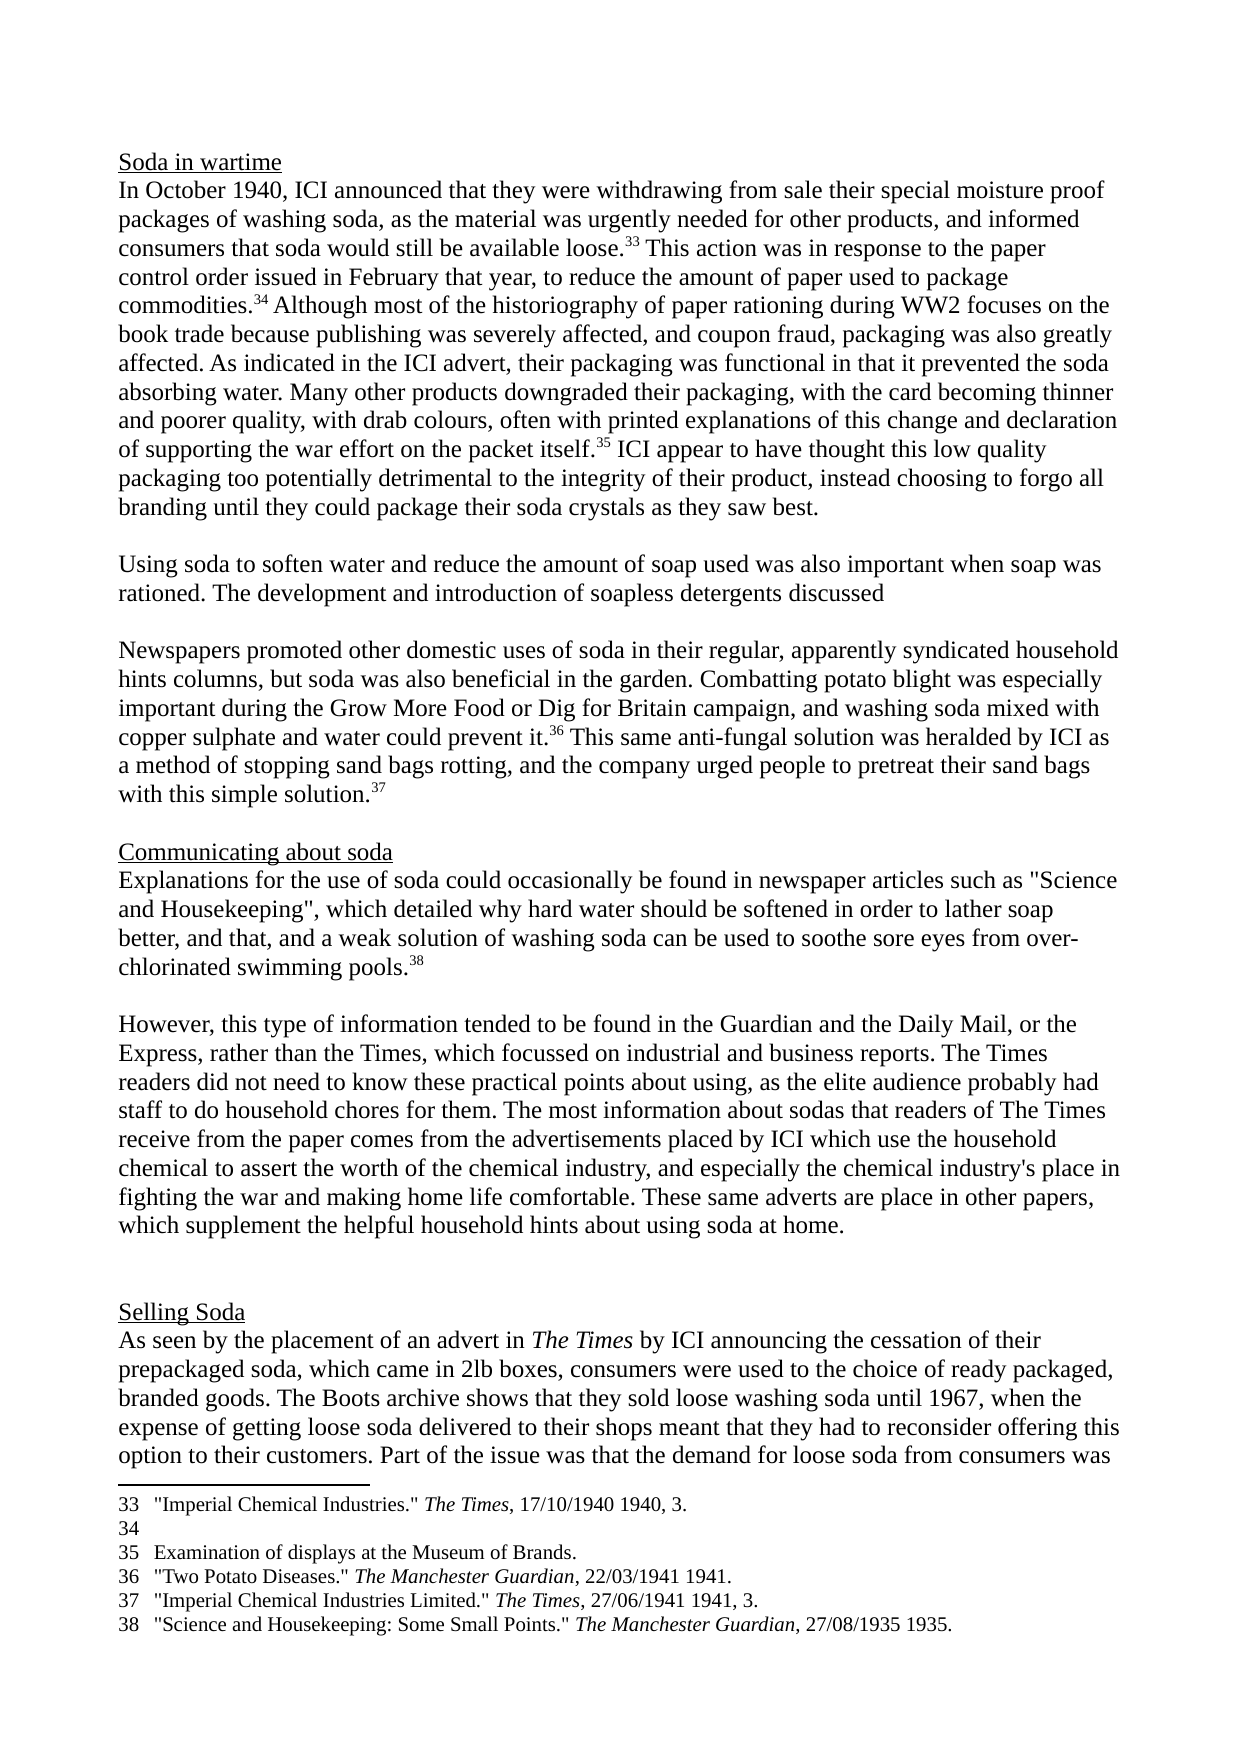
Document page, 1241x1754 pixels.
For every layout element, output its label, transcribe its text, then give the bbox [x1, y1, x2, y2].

text "Imperial Chemical Industries." The Times, 17/10/1940 1940, 3. [118, 1491, 1122, 1516]
text "Imperial Chemical Industries Limited." The Times, 27/06/1941 1941, 3. [118, 1588, 1122, 1612]
text Newspapers promoted other domestic uses of soda in their regular, apparently syndicated household hints columns, but soda was also beneficial in the garden. Combatting potato blight was especially important during the Grow More Food or Dig for Britain campaign, and washing soda mixed with copper sulphate and water could prevent it. This same anti-fungal solution was heralded by ICI as a method of stopping sand bags rotting, and the company urged people to pretreat their sand bags with this simple solution. [118, 636, 1122, 808]
text Using soda to soften water and reduce the amount of soap used was also important when soap was rationed. The development and introduction of soapless detergents discussed [118, 549, 1122, 607]
text Soda in wartime [118, 147, 1122, 176]
text "Science and Housekeeping: Some Small Points." The Manchester Guardian, 27/08/1935 1935. [118, 1612, 1122, 1636]
text Selling Soda [118, 1297, 1122, 1326]
text In October 1940, ICI announced that they were withdrawing from sale their special moisture proof packages of washing soda, as the material was urgently needed for other products, and informed consumers that soda would still be available loose. This action was in response to the paper control order issued in February that year, to reduce the amount of paper used to package commodities. Although most of the historiography of paper rationing during WW2 focuses on the book trade because publishing was severely affected, and coupon fraud, packaging was also greatly affected. As indicated in the ICI advert, their packaging was functional in that it prevented the soda absorbing water. Many other products downgraded their packaging, with the card becoming thinner and poorer quality, with drab colours, often with printed explanations of this change and declaration of supporting the war effort on the packet itself. ICI appear to have thought this low quality packaging too potentially detrimental to the integrity of their product, instead choosing to forgo all branding until they could package their soda crystals as they saw best. [118, 176, 1122, 521]
text Explanations for the use of soda could occasionally be found in newspaper articles such as "Science and Housekeeping", which detailed why hard water should be softened in order to lather soap better, and that, and a weak solution of washing soda can be used to soothe sore eyes from over-chlorinated swimming pools. [118, 866, 1122, 981]
text However, this type of information tended to be found in the Guardian and the Daily Mail, or the Express, rather than the Times, which focussed on industrial and business reports. The Times readers did not need to know these practical points about using, as the elite audience probably had staff to do household chores for them. The most information about sodas that readers of The Times receive from the paper comes from the advertisements placed by ICI which use the household chemical to assert the worth of the chemical industry, and especially the chemical industry's place in fighting the war and making home life comfortable. These same adverts are place in other papers, which supplement the helpful household hints about using soda at home. [118, 1009, 1122, 1239]
text "Two Potato Diseases." The Manchester Guardian, 22/03/1941 1941. [118, 1564, 1122, 1588]
text Communicating about soda [118, 837, 1122, 866]
text Examination of displays at the Museum of Brands. [118, 1539, 1122, 1564]
text As seen by the placement of an advert in The Times by ICI announcing the cessation of their prepackaged soda, which came in 2lb boxes, consumers were used to the choice of ready packaged, branded goods. The Boots archive shows that they sold loose washing soda until 1967, when the expense of getting loose soda delivered to their shops meant that they had to reconsider offering this option to their customers. Part of the issue was that the demand for loose soda from consumers was [118, 1326, 1122, 1469]
